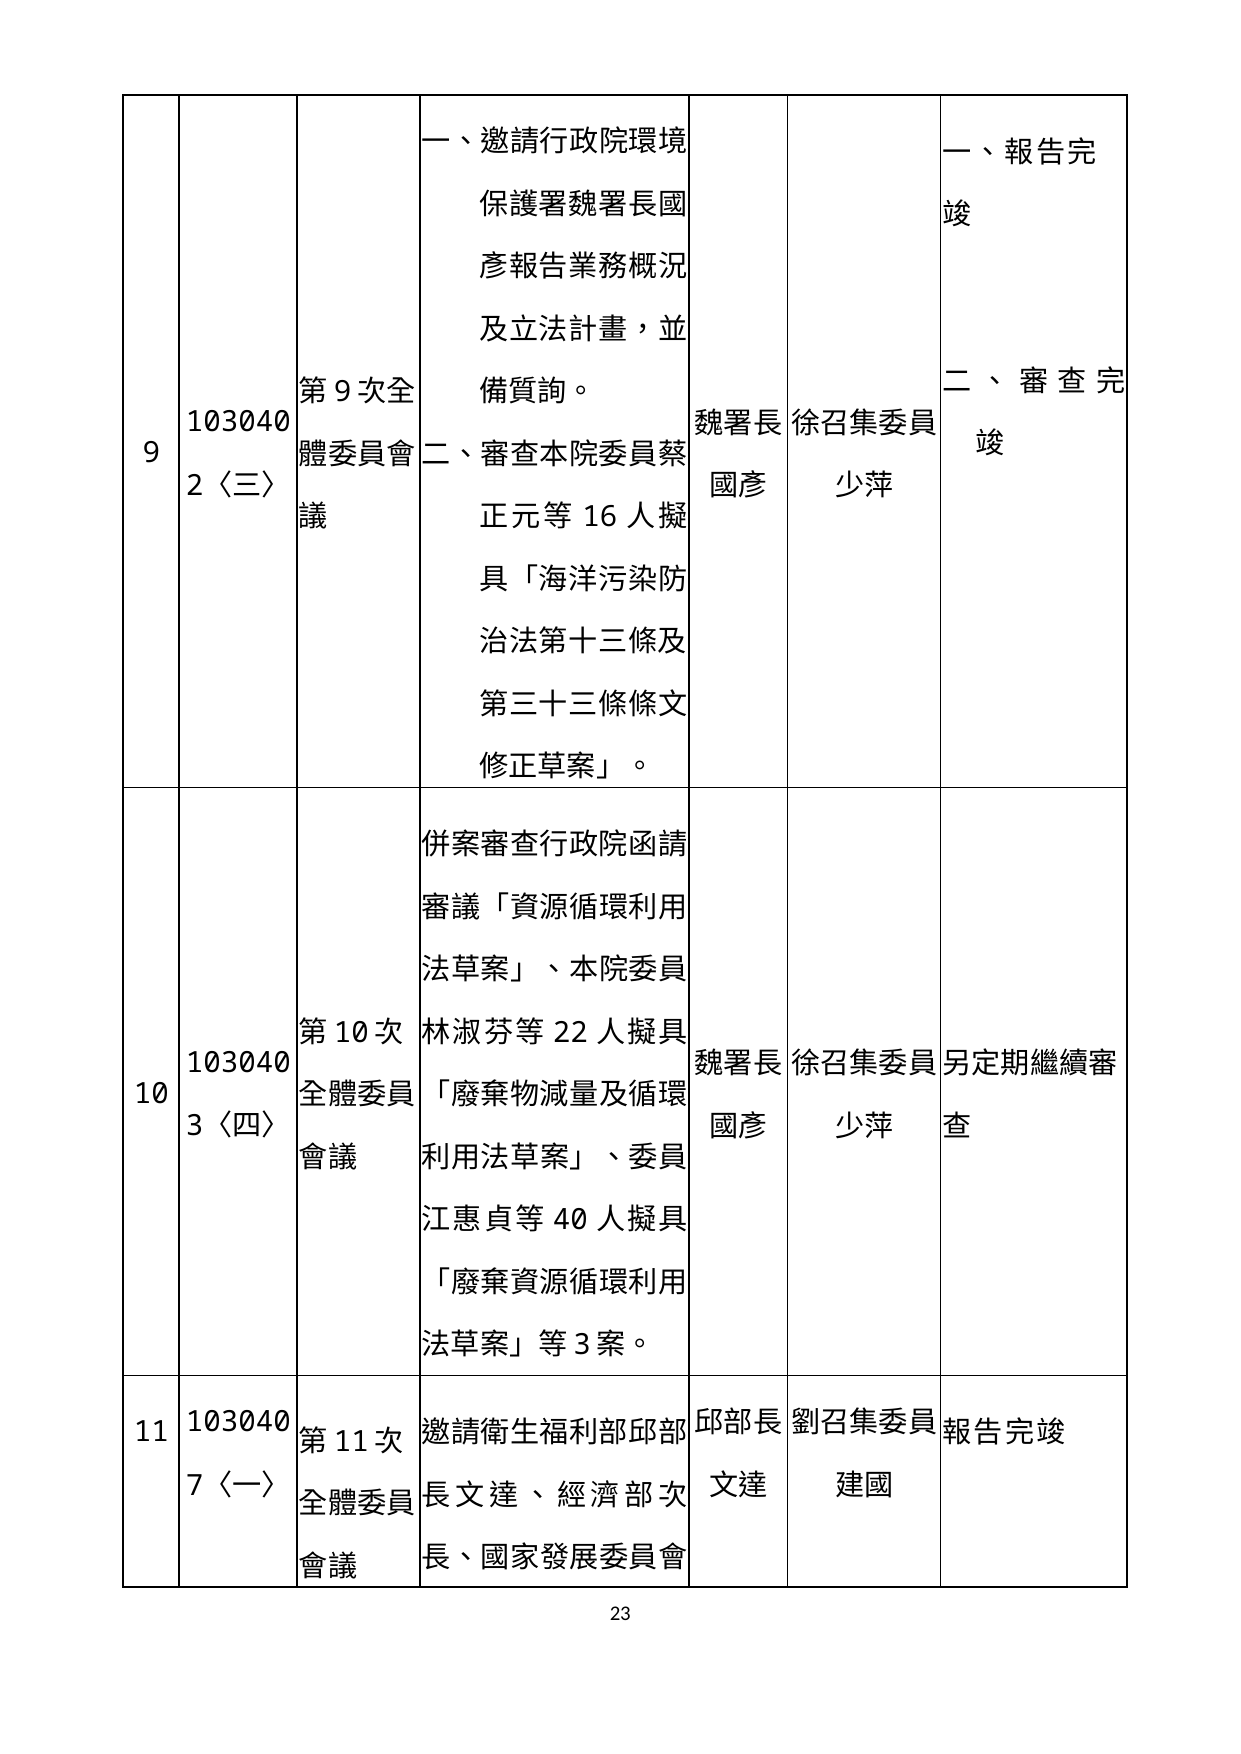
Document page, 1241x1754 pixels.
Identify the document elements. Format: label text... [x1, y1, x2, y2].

table_cell 劉召集委員建國 [788, 1376, 940, 1586]
table_cell 邀請衛生福利部邱部長文達、經濟部次長、國家發展委員會 [421, 1376, 688, 1586]
table_cell 魏署長國彥 [690, 96, 787, 787]
table_cell 魏署長國彥 [690, 788, 787, 1375]
table_cell 第9次全體委員會議 [298, 96, 419, 787]
table_cell 1030403〈四〉 [180, 788, 296, 1375]
table_cell 一、報告完竣 二、審查完竣 [941, 96, 1126, 787]
table_cell 1030407〈一〉 [180, 1376, 296, 1586]
table_cell 第10次全體委員會議 [298, 788, 419, 1375]
table_cell 邱部長文達 [690, 1376, 787, 1586]
table_cell 第11次全體委員會議 [298, 1376, 419, 1586]
table_cell 10 [124, 788, 178, 1375]
table_cell 9 [124, 96, 178, 787]
table_cell 併案審查行政院函請審議「資源循環利用法草案」、本院委員林淑芬等22人擬具「廢棄物減量及循環利用法草案」、委員江惠貞等40人擬具「廢棄資源循環利用法草案」等3案。 [421, 788, 688, 1375]
table_cell 1030402〈三〉 [180, 96, 296, 787]
table_cell 另定期繼續審查 [941, 788, 1126, 1375]
table_cell 徐召集委員少萍 [788, 788, 940, 1375]
table_cell 徐召集委員少萍 [788, 96, 940, 787]
table_cell 報告完竣 [941, 1376, 1126, 1586]
table_cell 一、邀請行政院環境保護署魏署長國彥報告業務概況及立法計畫，並備質詢。 二、審查本院委員蔡正元等16人擬具「海洋污染防治法第十三條及第三十三條條文修正草案」。 [421, 96, 688, 787]
table_cell 11 [124, 1376, 178, 1586]
